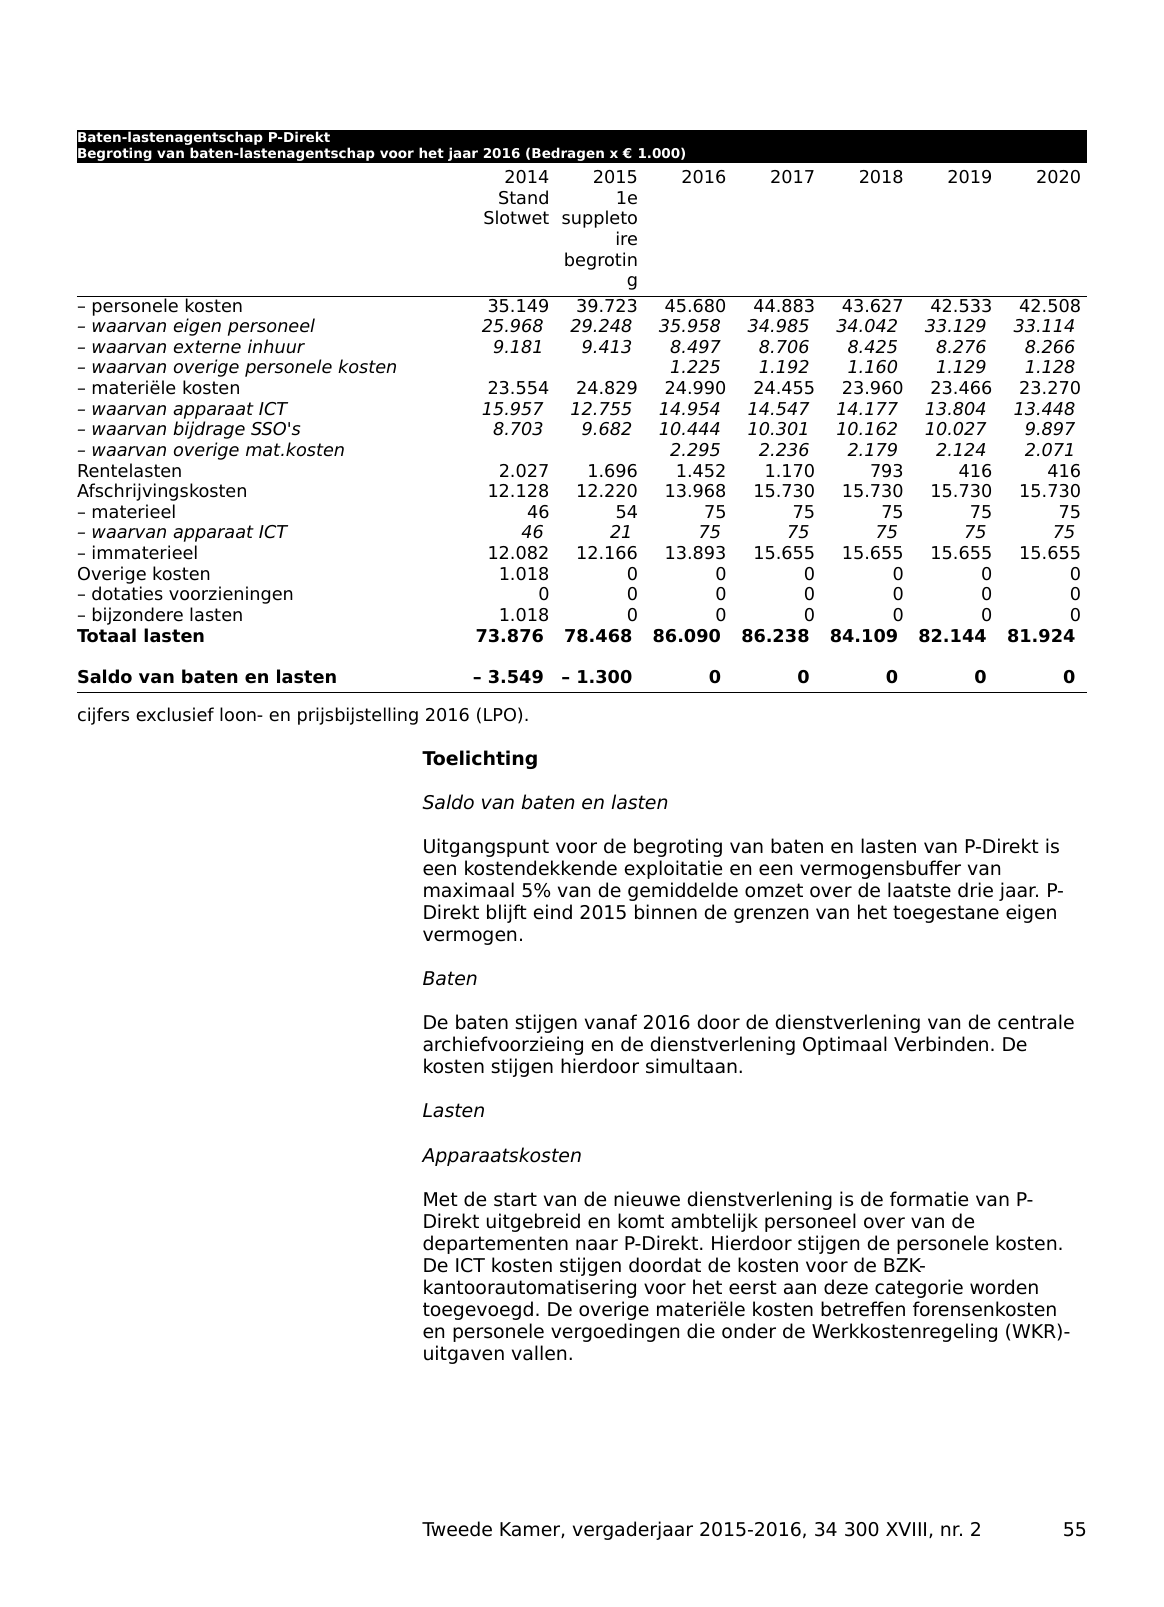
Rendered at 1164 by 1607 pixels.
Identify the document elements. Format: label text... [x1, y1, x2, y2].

subtitle Baten [422, 968, 1087, 990]
table_cell Afschrijvingskosten [77, 481, 466, 502]
table_cell 1.128 [998, 358, 1087, 378]
table_cell Overige kosten [77, 564, 466, 584]
table_cell 8.276 [909, 337, 998, 357]
table_cell – waarvan overige mat.kosten [77, 440, 466, 461]
table_cell 1.018 [466, 564, 555, 584]
table_cell 35.958 [644, 316, 732, 337]
table_cell [909, 646, 998, 667]
subtitle Apparaatskosten [422, 1144, 1087, 1167]
table_cell 8.706 [732, 337, 821, 357]
text Met de start van de nieuwe dienstverlening is de formatie van P-Direkt uitgebreid en komt ambtelijk personeel over van de departementen naar P-Direkt. Hierdoor stijgen de personele kosten. De ICT kosten stijgen doordat de kosten voor de BZK-kantoorautomatisering voor het eerst aan deze categorie worden toegevoegd. De overige materiële kosten betreffen forensenkosten en personele vergoedingen die onder de Werkkostenregeling (WKR)-uitgaven vallen. [422, 1189, 1087, 1364]
table_cell 2.124 [909, 440, 998, 461]
table_cell 10.027 [909, 419, 998, 440]
table_cell 24.829 [555, 378, 644, 399]
table_cell 1.452 [644, 461, 732, 481]
table_cell 9.413 [555, 337, 644, 357]
table_cell 0 [909, 584, 998, 605]
table_cell 75 [909, 523, 998, 543]
table_cell 0 [998, 564, 1087, 584]
table_cell 23.960 [821, 378, 909, 399]
table_cell 2019 [909, 163, 998, 296]
table_cell 13.804 [909, 399, 998, 419]
table_cell 75 [644, 502, 732, 522]
table_cell – 1.300 [555, 667, 644, 692]
table_cell [77, 163, 466, 296]
table_cell 75 [821, 523, 909, 543]
table_cell 416 [998, 461, 1087, 481]
text De baten stijgen vanaf 2016 door de dienstverlening van de centrale archiefvoorzieing en de dienstverlening Optimaal Verbinden. De kosten stijgen hierdoor simultaan. [422, 1012, 1087, 1078]
table_cell 2018 [821, 163, 909, 296]
table_cell 42.533 [909, 297, 998, 316]
table_cell – waarvan externe inhuur [77, 337, 466, 357]
table_cell 0 [998, 605, 1087, 626]
table_cell 0 [732, 584, 821, 605]
table_cell 2.179 [821, 440, 909, 461]
table_cell 34.042 [821, 316, 909, 337]
table_cell – waarvan overige personele kosten [77, 358, 466, 378]
table_cell 75 [644, 523, 732, 543]
table_cell 33.114 [998, 316, 1087, 337]
table_cell 75 [909, 502, 998, 522]
table_cell 39.723 [555, 297, 644, 316]
table_cell 15.655 [821, 543, 909, 564]
table_cell 0 [466, 584, 555, 605]
table_cell 2.236 [732, 440, 821, 461]
table_cell 9.181 [466, 337, 555, 357]
table_cell 75 [732, 523, 821, 543]
table_cell 45.680 [644, 297, 732, 316]
table_cell 84.109 [821, 626, 909, 646]
text Uitgangspunt voor de begroting van baten en lasten van P-Direkt is een kostendekkende exploitatie en een vermogensbuffer van maximaal 5% van de gemiddelde omzet over de laatste drie jaar. P-Direkt blijft eind 2015 binnen de grenzen van het toegestane eigen vermogen. [422, 836, 1087, 946]
table_cell – materieel [77, 502, 466, 522]
table_cell [644, 646, 732, 667]
subtitle Saldo van baten en lasten [422, 792, 1087, 814]
table_cell 1.225 [644, 358, 732, 378]
table_cell 416 [909, 461, 998, 481]
table_cell 2014 Stand Slotwet [466, 163, 555, 296]
table_cell – materiële kosten [77, 378, 466, 399]
table_cell 34.985 [732, 316, 821, 337]
table_cell 1.170 [732, 461, 821, 481]
table_cell 13.893 [644, 543, 732, 564]
table_cell – immaterieel [77, 543, 466, 564]
table_cell 46 [466, 502, 555, 522]
table_cell 54 [555, 502, 644, 522]
table_cell – 3.549 [466, 667, 555, 692]
table_cell 23.466 [909, 378, 998, 399]
table_cell – dotaties voorzieningen [77, 584, 466, 605]
table_cell 8.497 [644, 337, 732, 357]
table_cell 0 [555, 605, 644, 626]
table_cell 0 [644, 605, 732, 626]
table_cell Totaal lasten [77, 626, 466, 646]
table_cell 82.144 [909, 626, 998, 646]
table_cell 15.655 [998, 543, 1087, 564]
table_cell 0 [644, 564, 732, 584]
table_cell [555, 358, 644, 378]
table_cell – bijzondere lasten [77, 605, 466, 626]
table_cell 10.301 [732, 419, 821, 440]
table_cell 12.755 [555, 399, 644, 419]
table_cell Saldo van baten en lasten [77, 667, 466, 692]
table_cell 25.968 [466, 316, 555, 337]
table_cell 14.177 [821, 399, 909, 419]
table_cell 8.266 [998, 337, 1087, 357]
table_cell – personele kosten [77, 297, 466, 316]
table_cell 13.968 [644, 481, 732, 502]
table_cell 23.270 [998, 378, 1087, 399]
table_cell [466, 440, 555, 461]
table_cell – waarvan eigen personeel [77, 316, 466, 337]
table_cell cijfers exclusief loon- en prijsbijstelling 2016 (LPO). [77, 693, 1087, 726]
subtitle Lasten [422, 1100, 1087, 1122]
table_cell – waarvan bijdrage SSO's [77, 419, 466, 440]
table_cell 21 [555, 523, 644, 543]
table_cell 8.425 [821, 337, 909, 357]
table_cell 15.730 [732, 481, 821, 502]
table_cell 75 [998, 502, 1087, 522]
table_cell 81.924 [998, 626, 1087, 646]
table_cell 15.730 [998, 481, 1087, 502]
table_cell 0 [732, 667, 821, 692]
table_cell 13.448 [998, 399, 1087, 419]
table_cell 9.897 [998, 419, 1087, 440]
table_cell 0 [909, 667, 998, 692]
table_cell 0 [821, 564, 909, 584]
table_cell 14.547 [732, 399, 821, 419]
table_cell [821, 646, 909, 667]
table_cell 1.129 [909, 358, 998, 378]
table_cell 33.129 [909, 316, 998, 337]
table_cell 43.627 [821, 297, 909, 316]
table_cell 44.883 [732, 297, 821, 316]
table_cell 1.696 [555, 461, 644, 481]
table_cell 2.071 [998, 440, 1087, 461]
table_cell 78.468 [555, 626, 644, 646]
table_cell 0 [644, 667, 732, 692]
table_cell 73.876 [466, 626, 555, 646]
table_cell 8.703 [466, 419, 555, 440]
table_cell 2015 1e suppletoire begroting [555, 163, 644, 296]
table_cell 75 [998, 523, 1087, 543]
table_cell 2.027 [466, 461, 555, 481]
table_cell 793 [821, 461, 909, 481]
table_cell 86.090 [644, 626, 732, 646]
table_cell [77, 646, 466, 667]
table_cell 23.554 [466, 378, 555, 399]
table_cell 10.444 [644, 419, 732, 440]
table_cell 0 [732, 564, 821, 584]
table_cell 0 [821, 605, 909, 626]
table_cell 0 [555, 564, 644, 584]
table_cell 15.730 [909, 481, 998, 502]
table_cell [732, 646, 821, 667]
table_cell [466, 358, 555, 378]
table_cell 29.248 [555, 316, 644, 337]
table_cell – waarvan apparaat ICT [77, 399, 466, 419]
table_cell 12.220 [555, 481, 644, 502]
table_cell 0 [998, 667, 1087, 692]
table_cell 0 [732, 605, 821, 626]
table_cell 9.682 [555, 419, 644, 440]
table_cell 0 [555, 584, 644, 605]
table_cell 24.990 [644, 378, 732, 399]
table_cell [555, 440, 644, 461]
table_cell 2016 [644, 163, 732, 296]
table_cell [998, 646, 1087, 667]
table_header Baten-lastenagentschap P-Direkt Begroting van baten-lastenagentschap voor het jaar 2016 (Bedragen x € 1.000) [77, 130, 1087, 161]
table_cell 12.128 [466, 481, 555, 502]
table_cell 12.166 [555, 543, 644, 564]
table_cell 2017 [732, 163, 821, 296]
table_cell 75 [821, 502, 909, 522]
table_cell 0 [909, 605, 998, 626]
subtitle Toelichting [422, 748, 1087, 770]
table_cell 46 [466, 523, 555, 543]
table_cell 10.162 [821, 419, 909, 440]
table_cell 35.149 [466, 297, 555, 316]
table_cell 42.508 [998, 297, 1087, 316]
table_cell 14.954 [644, 399, 732, 419]
table_cell 15.655 [732, 543, 821, 564]
table_cell 0 [909, 564, 998, 584]
table_cell 0 [644, 584, 732, 605]
table_cell [555, 646, 644, 667]
table_cell 12.082 [466, 543, 555, 564]
table_cell 1.160 [821, 358, 909, 378]
table_cell 0 [998, 584, 1087, 605]
table_cell 0 [821, 584, 909, 605]
table_cell 75 [732, 502, 821, 522]
table_cell 1.018 [466, 605, 555, 626]
table_cell 0 [821, 667, 909, 692]
table_cell 15.730 [821, 481, 909, 502]
table_cell 15.957 [466, 399, 555, 419]
table_cell 2.295 [644, 440, 732, 461]
table_cell 1.192 [732, 358, 821, 378]
table_cell – waarvan apparaat ICT [77, 523, 466, 543]
table_cell 2020 [998, 163, 1087, 296]
table_cell 15.655 [909, 543, 998, 564]
table_cell [466, 646, 555, 667]
table_cell 24.455 [732, 378, 821, 399]
table_cell Rentelasten [77, 461, 466, 481]
table_cell 86.238 [732, 626, 821, 646]
